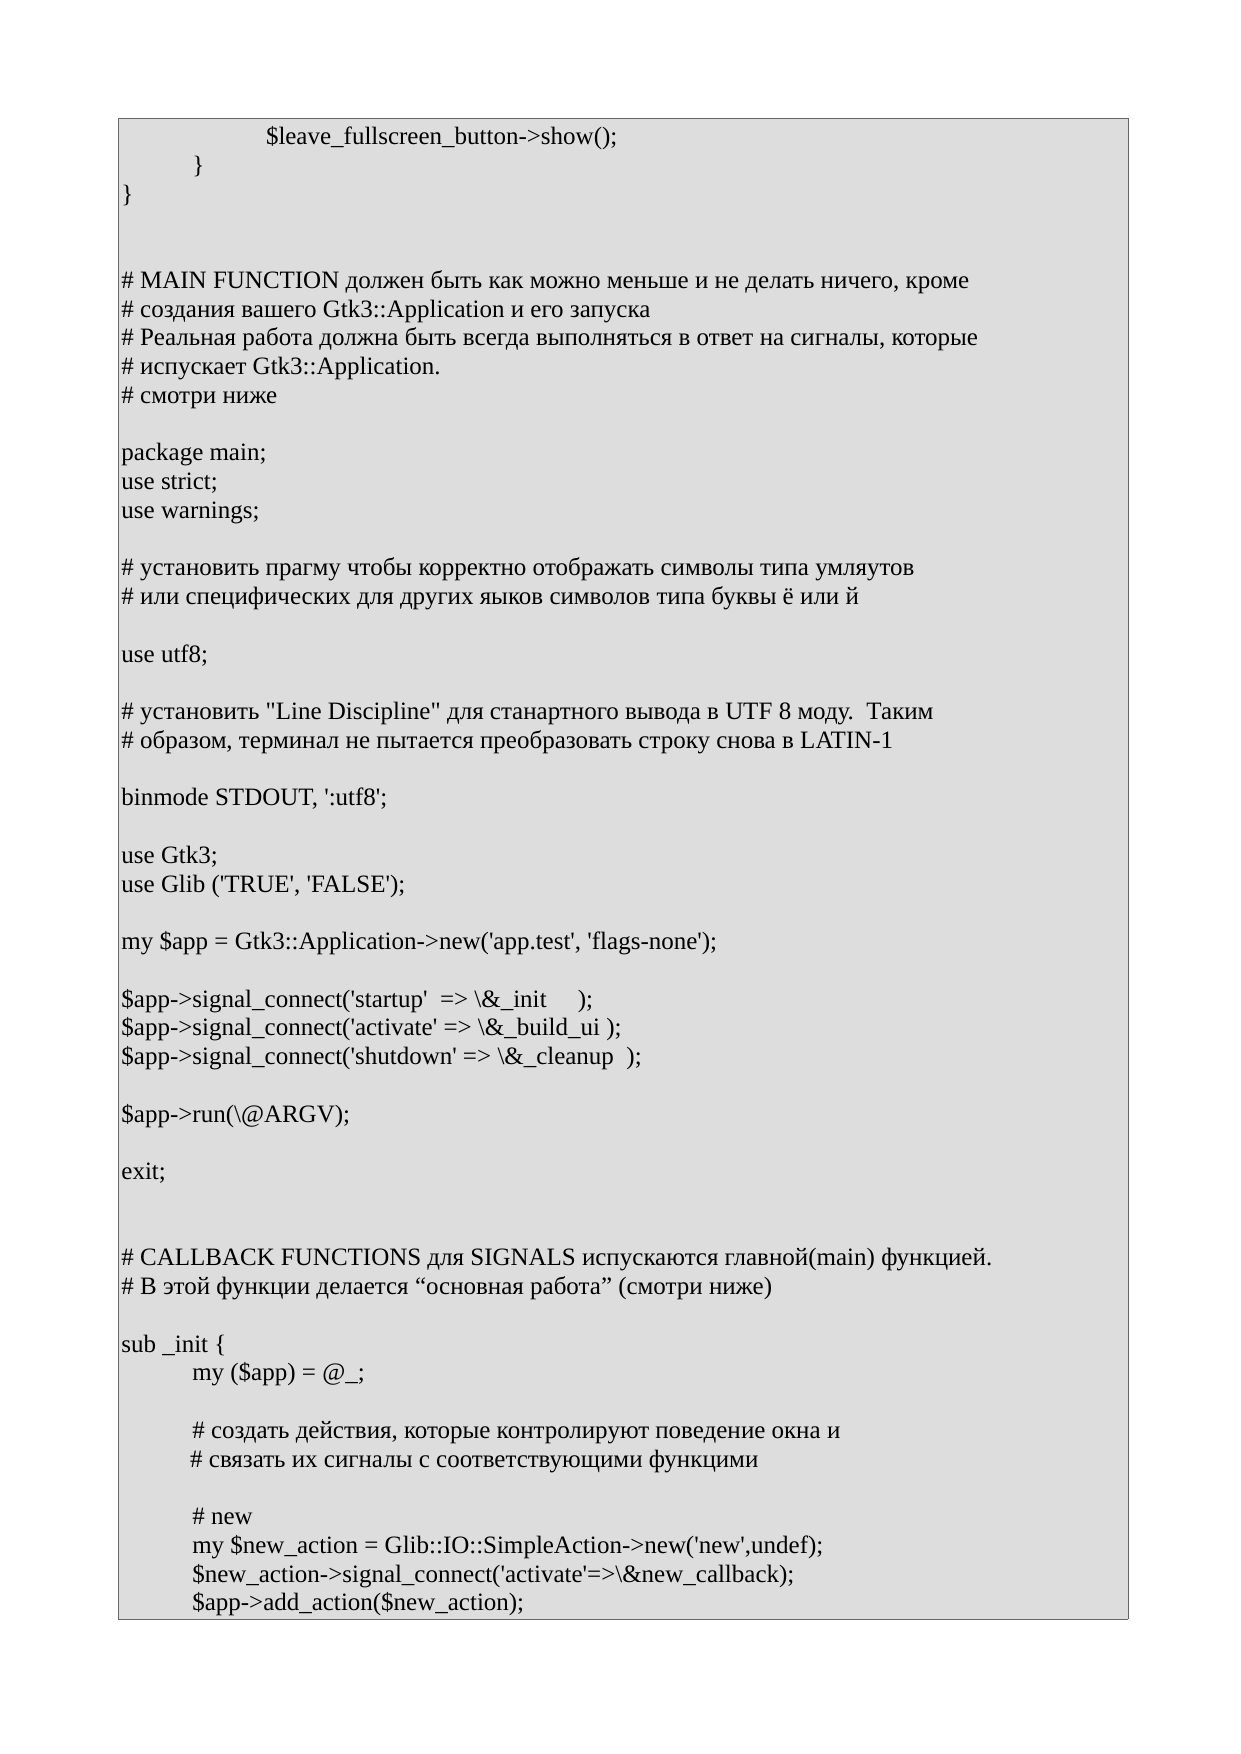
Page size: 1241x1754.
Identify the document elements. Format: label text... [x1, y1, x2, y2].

text # связать их сигналы с соответствующими функцими [119, 1441, 1128, 1469]
text use strict; [119, 463, 1128, 492]
text my $app = Gtk3::Application->new('app.test', 'flags-none'); [119, 923, 1128, 952]
text $leave_fullscreen_button->show(); [119, 119, 1128, 147]
text # создать действия, которые контролируют поведение окна и [119, 1412, 1128, 1441]
text # В этой функции делается “основная работа” (смотри ниже) [119, 1268, 1128, 1297]
text exit; [119, 1153, 1128, 1182]
text # создания вашего Gtk3::Application и его запуска [119, 291, 1128, 319]
text # Реальная работа должна быть всегда выполняться в ответ на сигналы, которые [119, 319, 1128, 348]
text package main; [119, 434, 1128, 463]
text binmode STDOUT, ':utf8'; [119, 779, 1128, 808]
text sub _init { [119, 1326, 1128, 1354]
text # установить "Line Discipline" для станартного вывода в UTF 8 моду. Таким [119, 693, 1128, 722]
text my ($app) = @_; [119, 1354, 1128, 1383]
text # или специфических для других яыков символов типа буквы ё или й [119, 578, 1128, 607]
text $app->run(\@ARGV); [119, 1096, 1128, 1124]
text } [119, 176, 1128, 204]
text # смотри ниже [119, 377, 1128, 406]
text # испускает Gtk3::Application. [119, 348, 1128, 377]
text use Gtk3; [119, 837, 1128, 866]
text } [119, 147, 1128, 176]
text # CALLBACK FUNCTIONS для SIGNALS испускаются главной(main) функцией. [119, 1239, 1128, 1268]
text use Glib ('TRUE', 'FALSE'); [119, 866, 1128, 894]
text $new_action->signal_connect('activate'=>\&new_callback); [119, 1556, 1128, 1584]
text use warnings; [119, 492, 1128, 521]
text # new [119, 1498, 1128, 1527]
text $app->signal_connect('activate' => \&_build_ui ); [119, 1009, 1128, 1038]
text $app->signal_connect('startup' => \&_init ); [119, 981, 1128, 1009]
text $app->signal_connect('shutdown' => \&_cleanup ); [119, 1038, 1128, 1067]
text # MAIN FUNCTION должен быть как можно меньше и не делать ничего, кроме [119, 262, 1128, 291]
text use utf8; [119, 636, 1128, 664]
text my $new_action = Glib::IO::SimpleAction->new('new',undef); [119, 1527, 1128, 1556]
text $app->add_action($new_action); [119, 1584, 1128, 1619]
text # установить прагму чтобы корректно отображать символы типа умляутов [119, 549, 1128, 578]
text # образом, терминал не пытается преобразовать строку снова в LATIN-1 [119, 722, 1128, 751]
